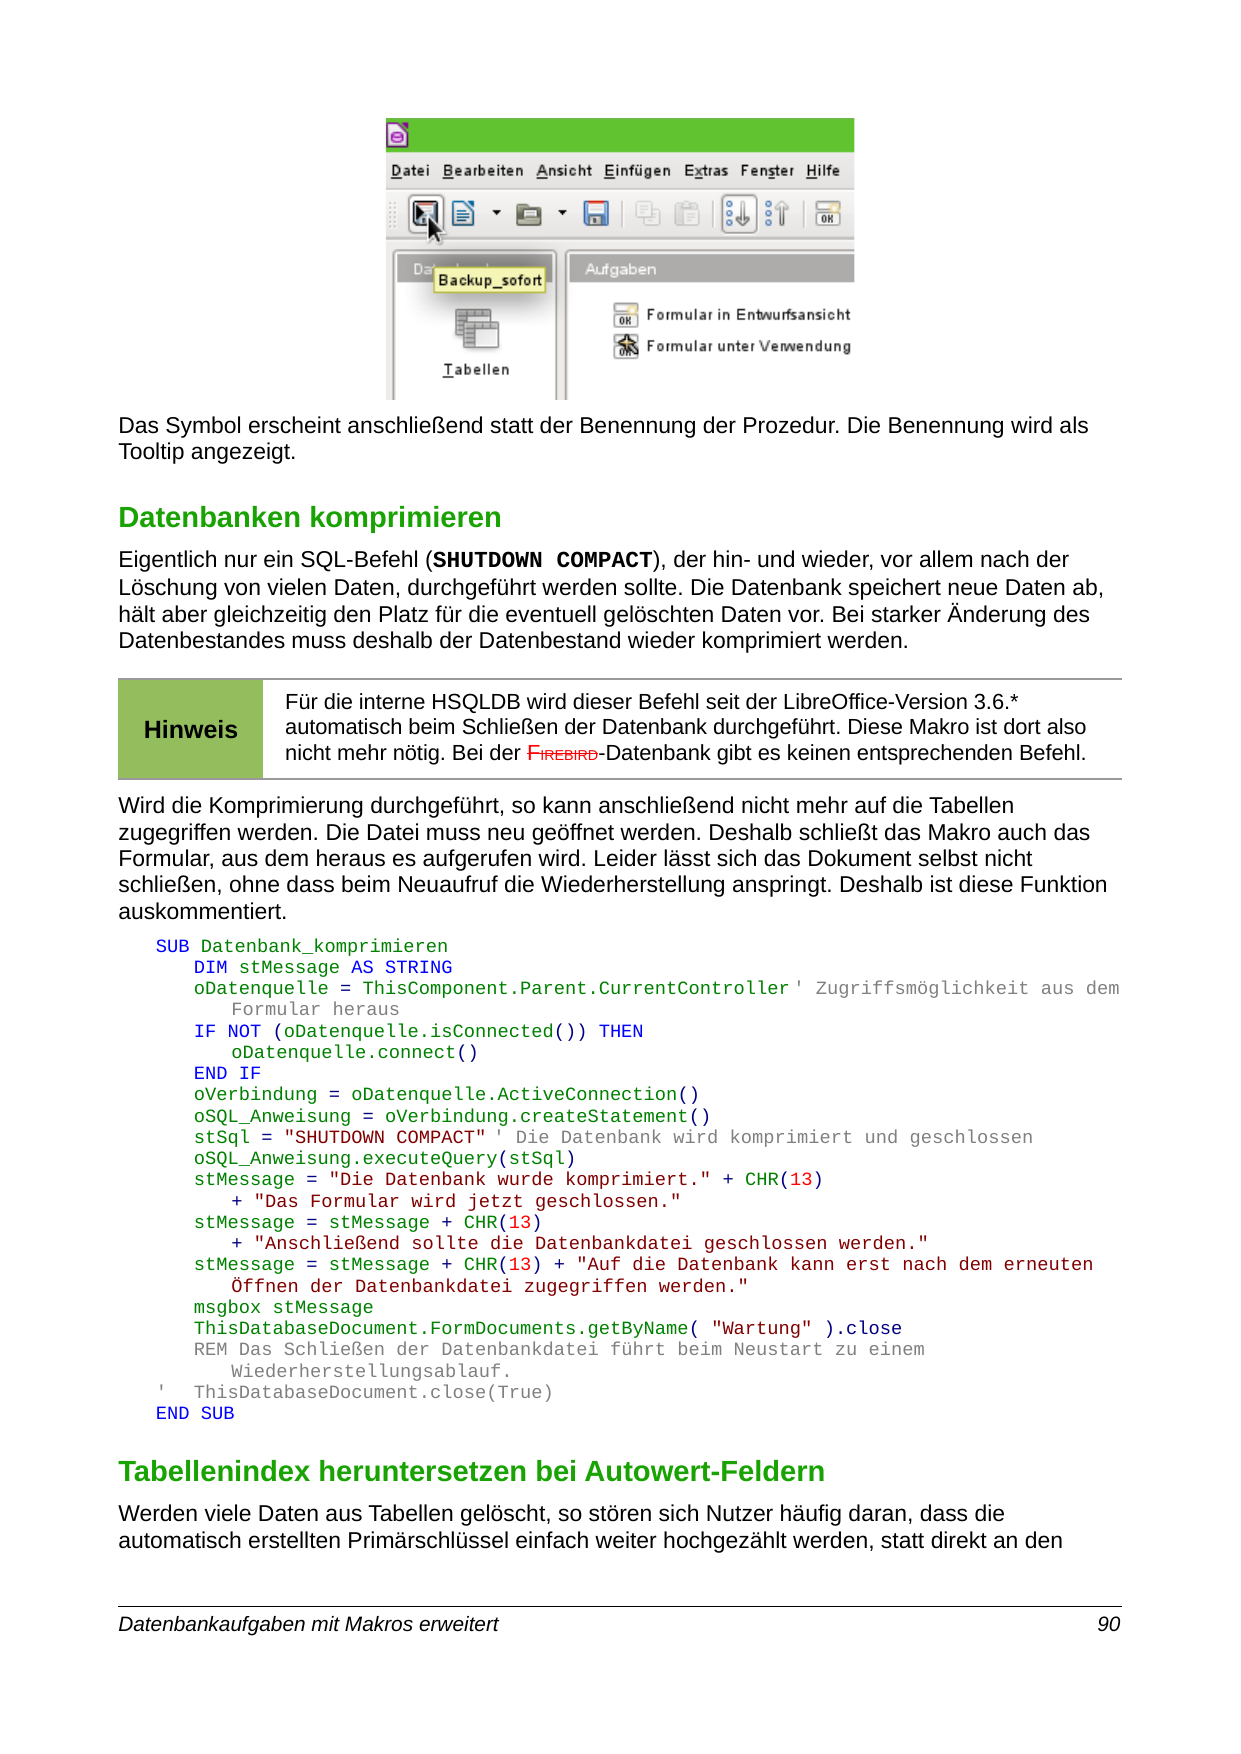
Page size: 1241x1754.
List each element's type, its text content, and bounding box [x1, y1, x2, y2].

text IF NOT (oDatenquelle.isConnected()) THEN [156, 1021, 1122, 1043]
text REM Das Schließen der Datenbankdatei führt beim Neustart zu einem [156, 1340, 1122, 1361]
text oSQL_Anweisung.executeQuery(stSql) [156, 1149, 1122, 1170]
text END IF [156, 1064, 1122, 1085]
text + "Anschließend sollte die Datenbankdatei geschlossen werden." [156, 1234, 1122, 1255]
text DIM stMessage AS STRING [156, 958, 1122, 979]
text msgbox stMessage [156, 1298, 1122, 1319]
table_header Hinweis [118, 680, 263, 778]
text Wiederherstellungsablauf. [156, 1361, 1122, 1383]
text Werden viele Daten aus Tabellen gelöscht, so stören sich Nutzer häufig daran, dass die automatisch erstellten Primärschlüssel einfach weiter hochgezählt werden, statt direkt an den [118, 1500, 1122, 1553]
text stMessage = "Die Datenbank wurde komprimiert." + CHR(13) [156, 1170, 1122, 1191]
text SUB Datenbank_komprimieren [156, 936, 1122, 958]
text END SUB [156, 1404, 1122, 1425]
text oSQL_Anweisung = oVerbindung.createStatement() [156, 1106, 1122, 1128]
text Formular heraus [156, 1000, 1122, 1021]
text ThisDatabaseDocument.FormDocuments.getByName( "Wartung" ).close [156, 1319, 1122, 1340]
picture [385, 118, 855, 400]
text + "Das Formular wird jetzt geschlossen." [156, 1191, 1122, 1213]
text Das Symbol erscheint anschließend statt der Benennung der Prozedur. Die Benennung wird als Tooltip angezeigt. [118, 412, 1122, 464]
text oDatenquelle = ThisComponent.Parent.CurrentController ' Zugriffsmöglichkeit aus dem [156, 979, 1122, 1000]
text Öffnen der Datenbankdatei zugegriffen werden." [156, 1276, 1122, 1298]
text ' ThisDatabaseDocument.close(True) [156, 1383, 1122, 1404]
text Wird die Komprimierung durchgeführt, so kann anschließend nicht mehr auf die Tabellen zugegriffen werden. Die Datei muss neu geöffnet werden. Deshalb schließt das Makro auch das Formular, aus dem heraus es aufgerufen wird. Leider lässt sich das Dokument selbst nicht schließen, ohne dass beim Neuaufruf die Wiederherstellung anspringt. Deshalb ist diese Funktion auskommentiert. [118, 792, 1122, 924]
table_header Für die interne HSQLDB wird dieser Befehl seit der LibreOffice-Version 3.6.* automatisch beim Schließen der Datenbank durchgeführt. Diese Makro ist dort also nicht mehr nötig. Bei der Firebird-Datenbank gibt es keinen entsprechenden Befehl. [264, 680, 1122, 778]
text stMessage = stMessage + CHR(13) + "Auf die Datenbank kann erst nach dem erneuten [156, 1255, 1122, 1276]
text stMessage = stMessage + CHR(13) [156, 1213, 1122, 1234]
text Eigentlich nur ein SQL-Befehl (SHUTDOWN COMPACT), der hin- und wieder, vor allem nach der Löschung von vielen Daten, durchgeführt werden sollte. Die Datenbank speichert neue Daten ab, hält aber gleichzeitig den Platz für die eventuell gelöschten Daten vor. Bei starker Änderung des Datenbestandes muss deshalb der Datenbestand wieder komprimiert werden. [118, 546, 1122, 653]
text oVerbindung = oDatenquelle.ActiveConnection() [156, 1085, 1122, 1106]
text oDatenquelle.connect() [156, 1043, 1122, 1064]
subtitle Tabellenindex heruntersetzen bei Autowert-Feldern [118, 1454, 1122, 1488]
text stSql = "SHUTDOWN COMPACT" ' Die Datenbank wird komprimiert und geschlossen [156, 1128, 1122, 1149]
subtitle Datenbanken komprimieren [118, 500, 1122, 533]
